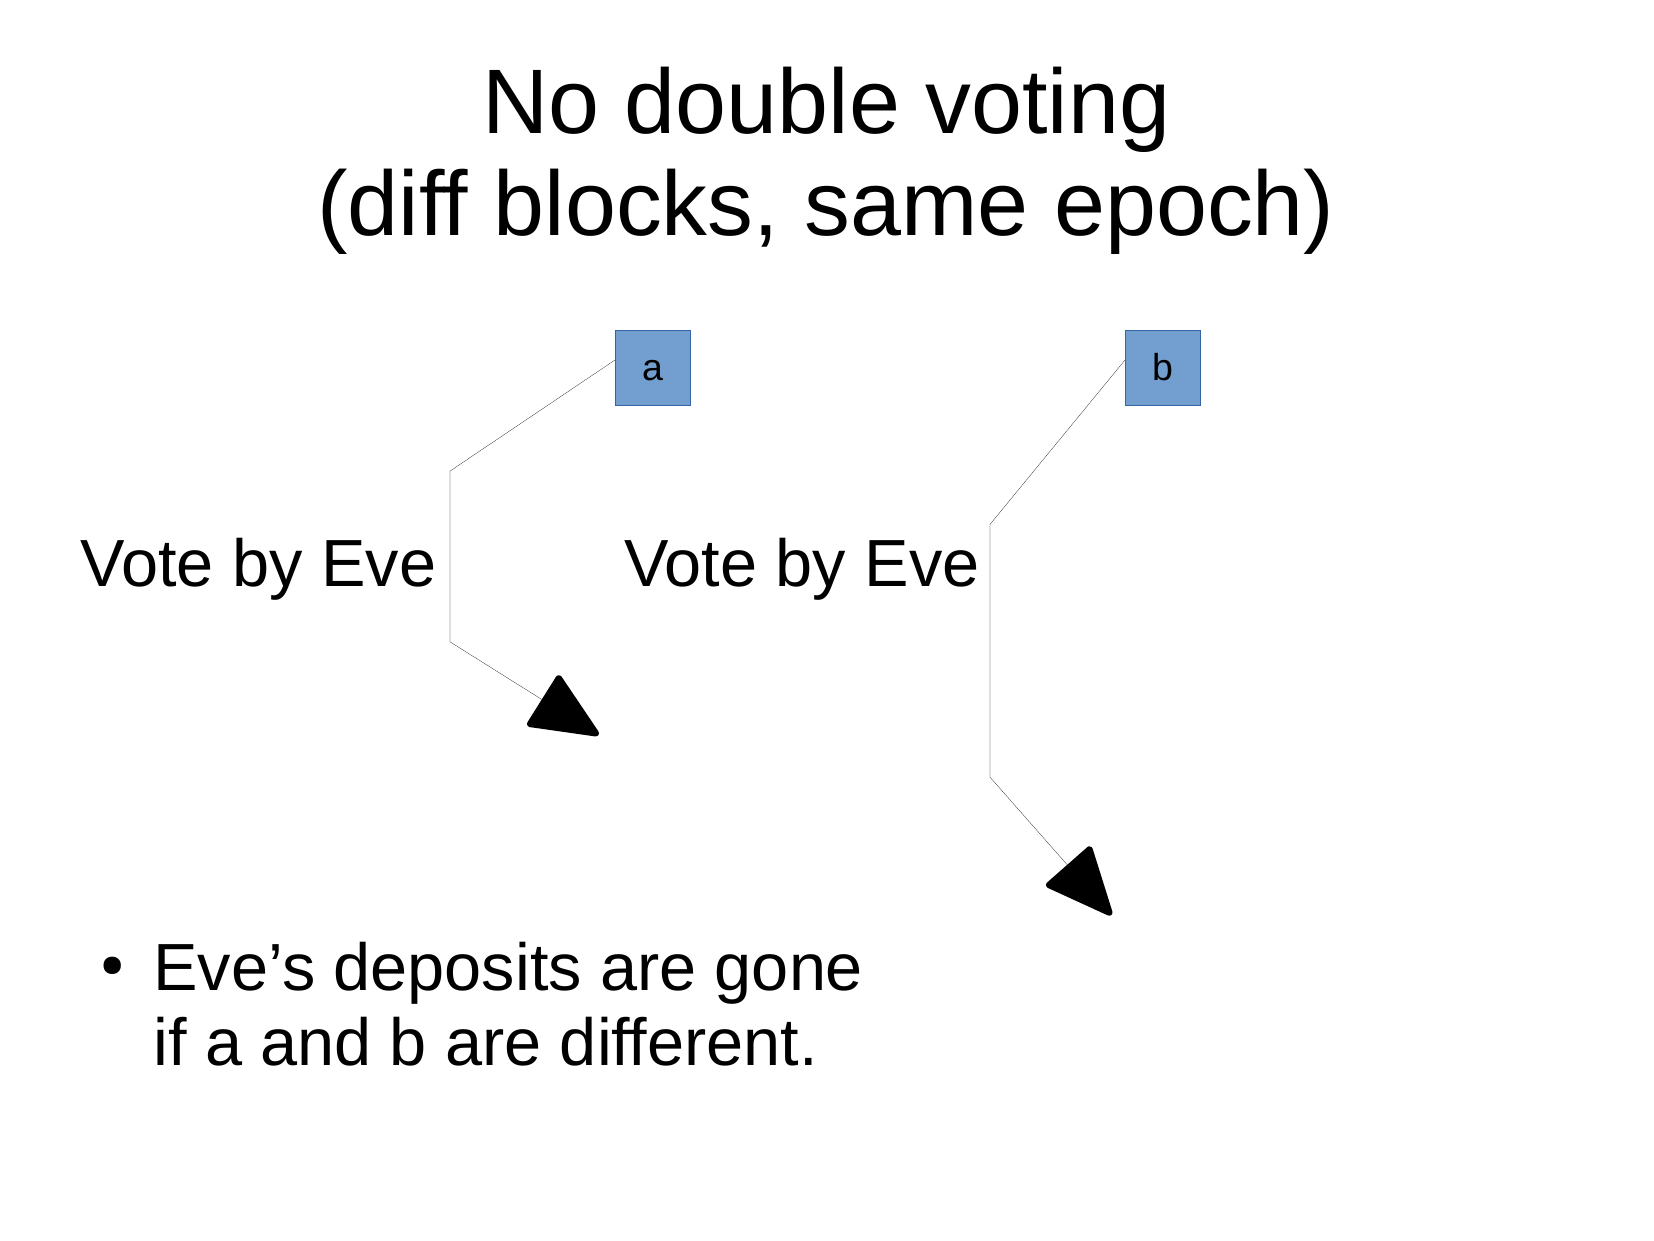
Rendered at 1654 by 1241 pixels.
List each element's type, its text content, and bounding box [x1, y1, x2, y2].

list Eve’s deposits are gone if a and b are different. [82, 930, 1571, 1171]
text_box Vote by Eve [553, 525, 1004, 601]
text_box Vote by Eve [10, 525, 461, 601]
text_box b [1125, 330, 1201, 406]
text_box a [615, 330, 691, 406]
title No double voting (diff blocks, same epoch) [82, 49, 1571, 257]
